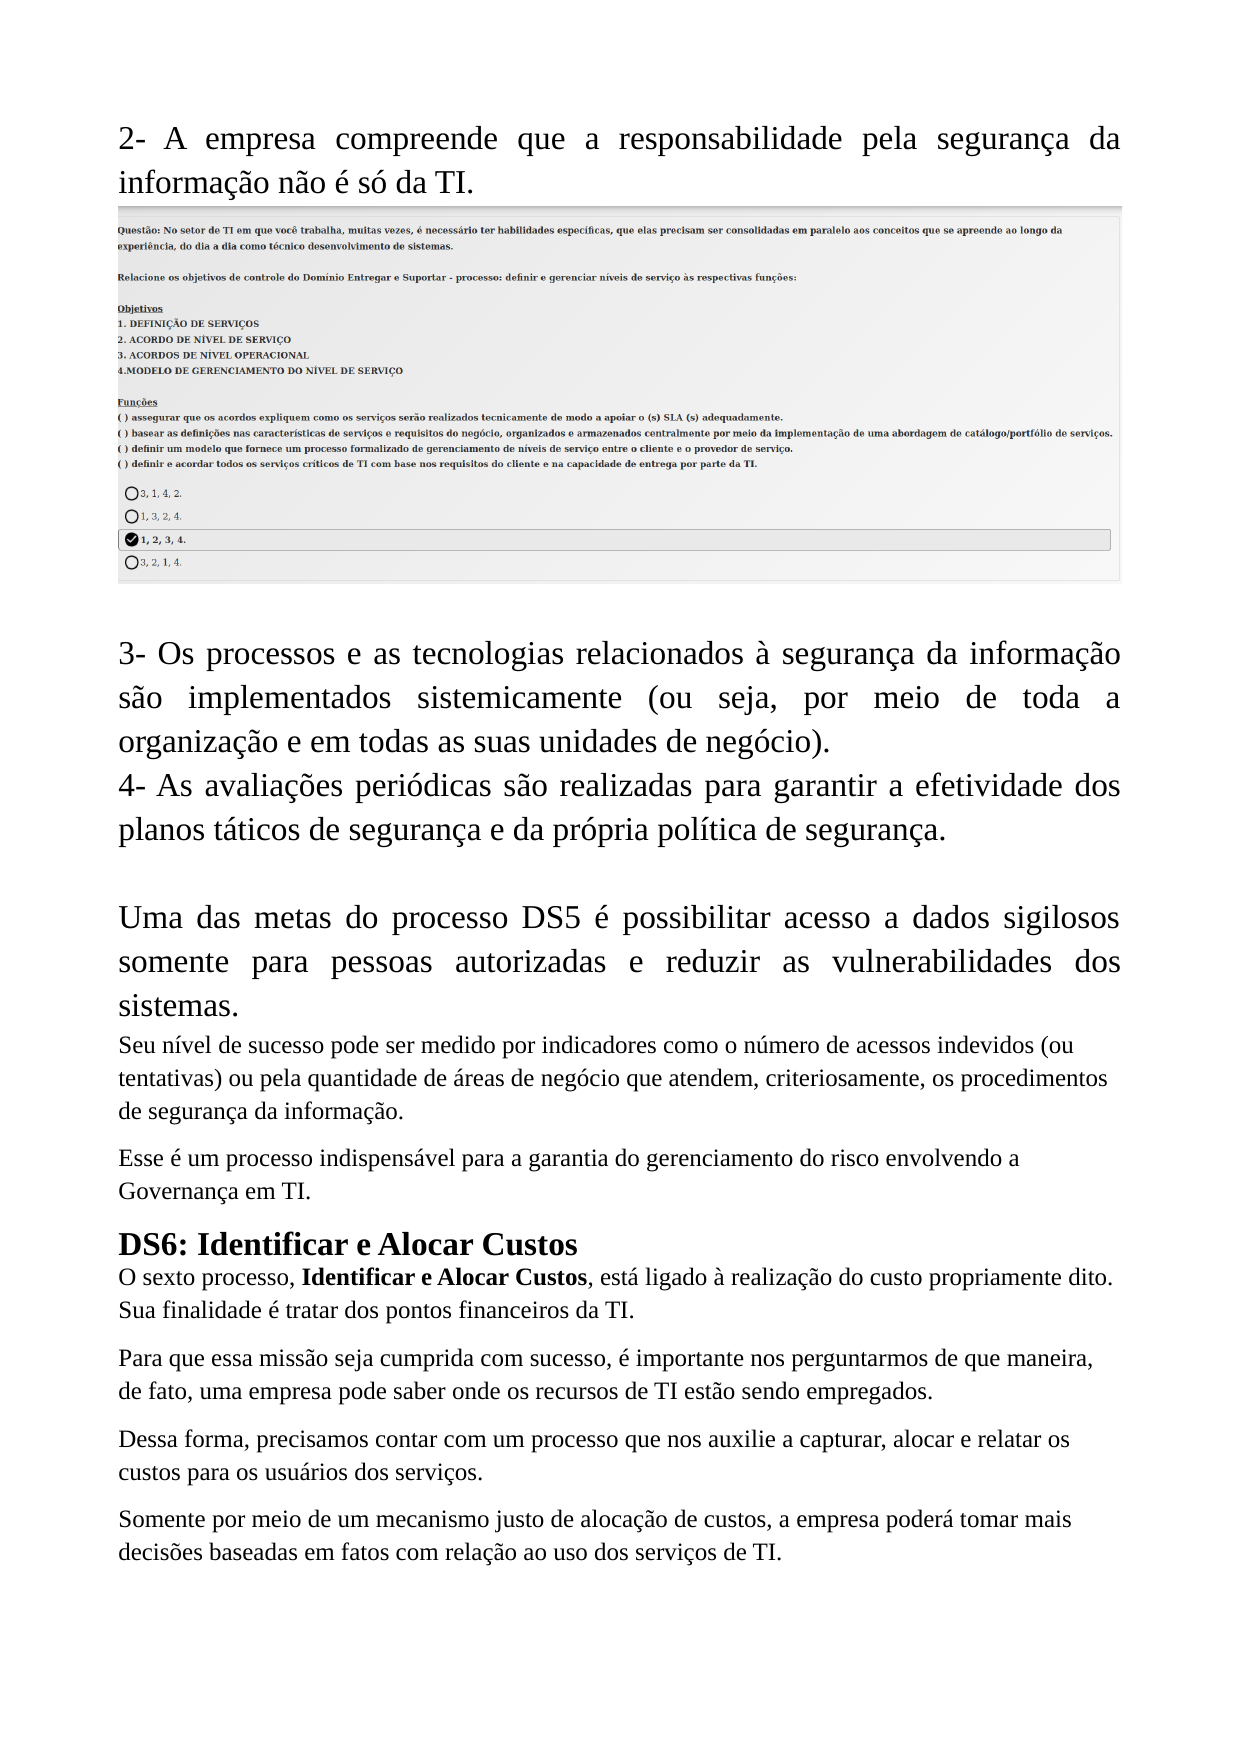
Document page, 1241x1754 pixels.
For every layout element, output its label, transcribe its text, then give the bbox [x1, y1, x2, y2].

text O sexto processo, Identificar e Alocar Custos, está ligado à realização do custo propriamente dito. Sua finalidade é tratar dos pontos financeiros da TI. [118, 1262, 1122, 1324]
text 4- As avaliações periódicas são realizadas para garantir a efetividade dos planos táticos de segurança e da própria política de segurança. [118, 765, 1122, 848]
text 2- A empresa compreende que a responsabilidade pela segurança da informação não é só da TI. [118, 118, 1122, 201]
subtitle DS6: Identificar e Alocar Custos [118, 1224, 1122, 1262]
text Para que essa missão seja cumprida com sucesso, é importante nos perguntarmos de que maneira, de fato, uma empresa pode saber onde os recursos de TI estão sendo empregados. [118, 1343, 1122, 1405]
text 3- Os processos e as tecnologias relacionados à segurança da informação são implementados sistemicamente (ou seja, por meio de toda a organização e em todas as suas unidades de negócio). [118, 633, 1122, 760]
text Somente por meio de um mecanismo justo de alocação de custos, a empresa poderá tomar mais decisões baseadas em fatos com relação ao uso dos serviços de TI. [118, 1504, 1122, 1566]
text Esse é um processo indispensável para a garantia do gerenciamento do risco envolvendo a Governança em TI. [118, 1143, 1122, 1205]
text Seu nível de sucesso pode ser medido por indicadores como o número de acessos indevidos (ou tentativas) ou pela quantidade de áreas de negócio que atendem, criteriosamente, os procedimentos de segurança da informação. [118, 1030, 1122, 1124]
text Dessa forma, precisamos contar com um processo que nos auxilie a capturar, alocar e relatar os custos para os usuários dos serviços. [118, 1424, 1122, 1485]
picture [118, 206, 1123, 584]
text Uma das metas do processo DS5 é possibilitar acesso a dados sigilosos somente para pessoas autorizadas e reduzir as vulnerabilidades dos sistemas. [118, 898, 1122, 1024]
